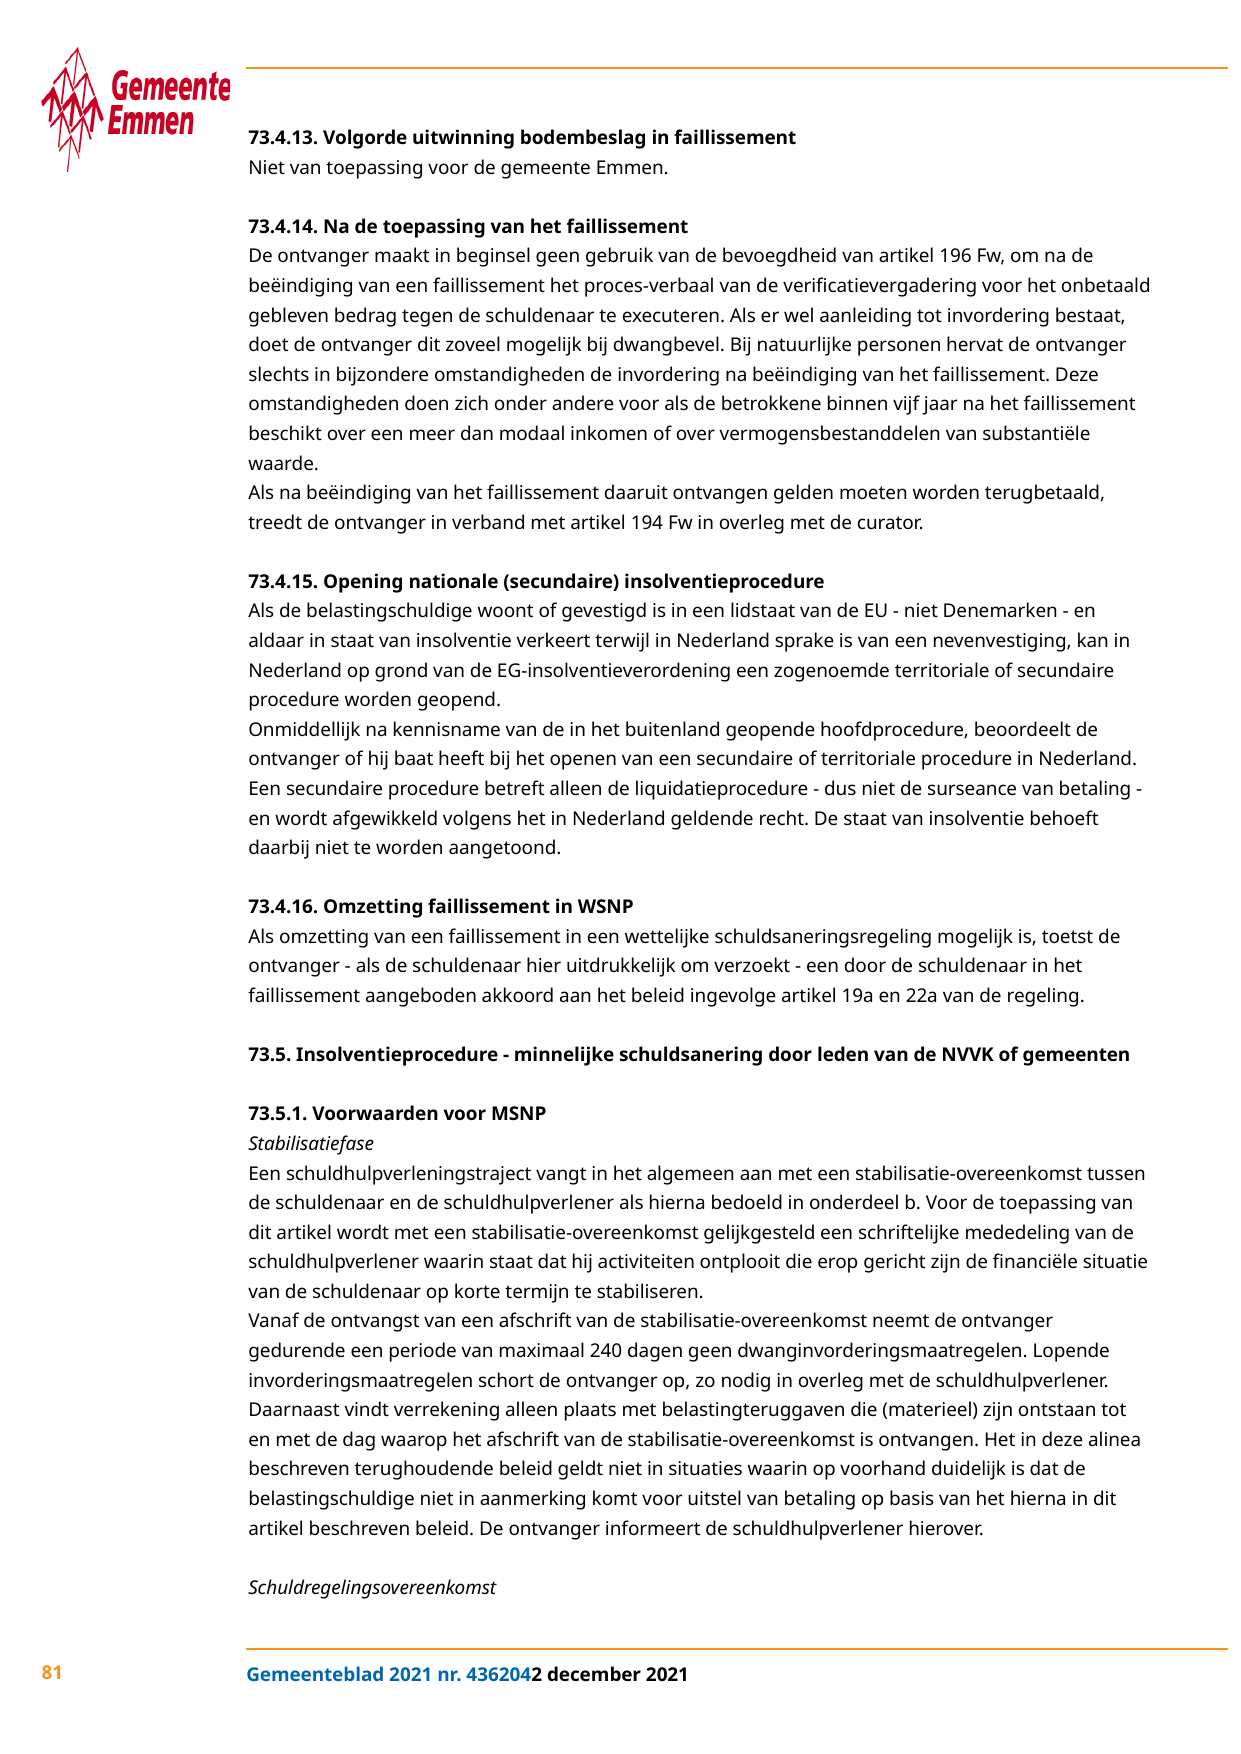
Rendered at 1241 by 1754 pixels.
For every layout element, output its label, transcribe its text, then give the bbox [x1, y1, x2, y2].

text 73.5. Insolventieprocedure - minnelijke schuldsanering door leden van de NVVK of gemeenten [248, 1041, 1152, 1067]
text Vanaf de ontvangst van een afschrift van de stabilisatie-overeenkomst neemt de ontvanger gedurende een periode van maximaal 240 dagen geen dwanginvorderingsmaatregelen. Lopende invorderingsmaatregelen schort de ontvanger op, zo nodig in overleg met de schuldhulpverlener. Daarnaast vindt verrekening alleen plaats met belastingteruggaven die (materieel) zijn ontstaan tot en met de dag waarop het afschrift van de stabilisatie-overeenkomst is ontvangen. Het in deze alinea beschreven terughoudende beleid geldt niet in situaties waarin op voorhand duidelijk is dat de belastingschuldige niet in aanmerking komt voor uitstel van betaling op basis van het hierna in dit artikel beschreven beleid. De ontvanger informeert de schuldhulpverlener hierover. [248, 1308, 1152, 1541]
text De ontvanger maakt in beginsel geen gebruik van de bevoegdheid van artikel 196 Fw, om na de beëindiging van een faillissement het proces-verbaal van de verificatievergadering voor het onbetaald gebleven bedrag tegen de schuldenaar te executeren. Als er wel aanleiding tot invordering bestaat, doet de ontvanger dit zoveel mogelijk bij dwangbevel. Bij natuurlijke personen hervat de ontvanger slechts in bijzondere omstandigheden de invordering na beëindiging van het faillissement. Deze omstandigheden doen zich onder andere voor als de betrokkene binnen vijf jaar na het faillissement beschikt over een meer dan modaal inkomen of over vermogensbestanddelen van substantiële waarde. [248, 243, 1152, 476]
text Niet van toepassing voor de gemeente Emmen. [248, 154, 1152, 180]
text Als de belastingschuldige woont of gevestigd is in een lidstaat van de EU - niet Denemarken - en aldaar in staat van insolventie verkeert terwijl in Nederland sprake is van een nevenvestiging, kan in Nederland op grond van de EG-insolventieverordening een zogenoemde territoriale of secundaire procedure worden geopend. [248, 598, 1152, 712]
text Schuldregelingsovereenkomst [248, 1574, 1152, 1600]
text Stabilisatiefase [248, 1130, 1152, 1156]
picture [41, 47, 231, 172]
text Een schuldhulpverleningstraject vangt in het algemeen aan met een stabilisatie-overeenkomst tussen de schuldenaar en de schuldhulpverlener als hierna bedoeld in onderdeel b. Voor de toepassing van dit artikel wordt met een stabilisatie-overeenkomst gelijkgesteld een schriftelijke mededeling van de schuldhulpverlener waarin staat dat hij activiteiten ontplooit die erop gericht zijn de financiële situatie van de schuldenaar op korte termijn te stabiliseren. [248, 1160, 1152, 1304]
text Als na beëindiging van het faillissement daaruit ontvangen gelden moeten worden terugbetaald, treedt de ontvanger in verband met artikel 194 Fw in overleg met de curator. [248, 479, 1152, 535]
text Onmiddellijk na kennisname van de in het buitenland geopende hoofdprocedure, beoordeelt de ontvanger of hij baat heeft bij het openen van een secundaire of territoriale procedure in Nederland. Een secundaire procedure betreft alleen de liquidatieprocedure - dus niet de surseance van betaling - en wordt afgewikkeld volgens het in Nederland geldende recht. De staat van insolventie behoeft daarbij niet te worden aangetoond. [248, 716, 1152, 860]
text 73.5.1. Voorwaarden voor MSNP [248, 1101, 1152, 1126]
text Als omzetting van een faillissement in een wettelijke schuldsaneringsregeling mogelijk is, toetst de ontvanger - als de schuldenaar hier uitdrukkelijk om verzoekt - een door de schuldenaar in het faillissement aangeboden akkoord aan het beleid ingevolge artikel 19a en 22a van de regeling. [248, 923, 1152, 1008]
text 73.4.14. Na de toepassing van het faillissement [248, 213, 1152, 239]
text 73.4.15. Opening nationale (secundaire) insolventieprocedure [248, 568, 1152, 594]
text 73.4.16. Omzetting faillissement in WSNP [248, 893, 1152, 919]
text 73.4.13. Volgorde uitwinning bodembeslag in faillissement [248, 124, 1152, 150]
